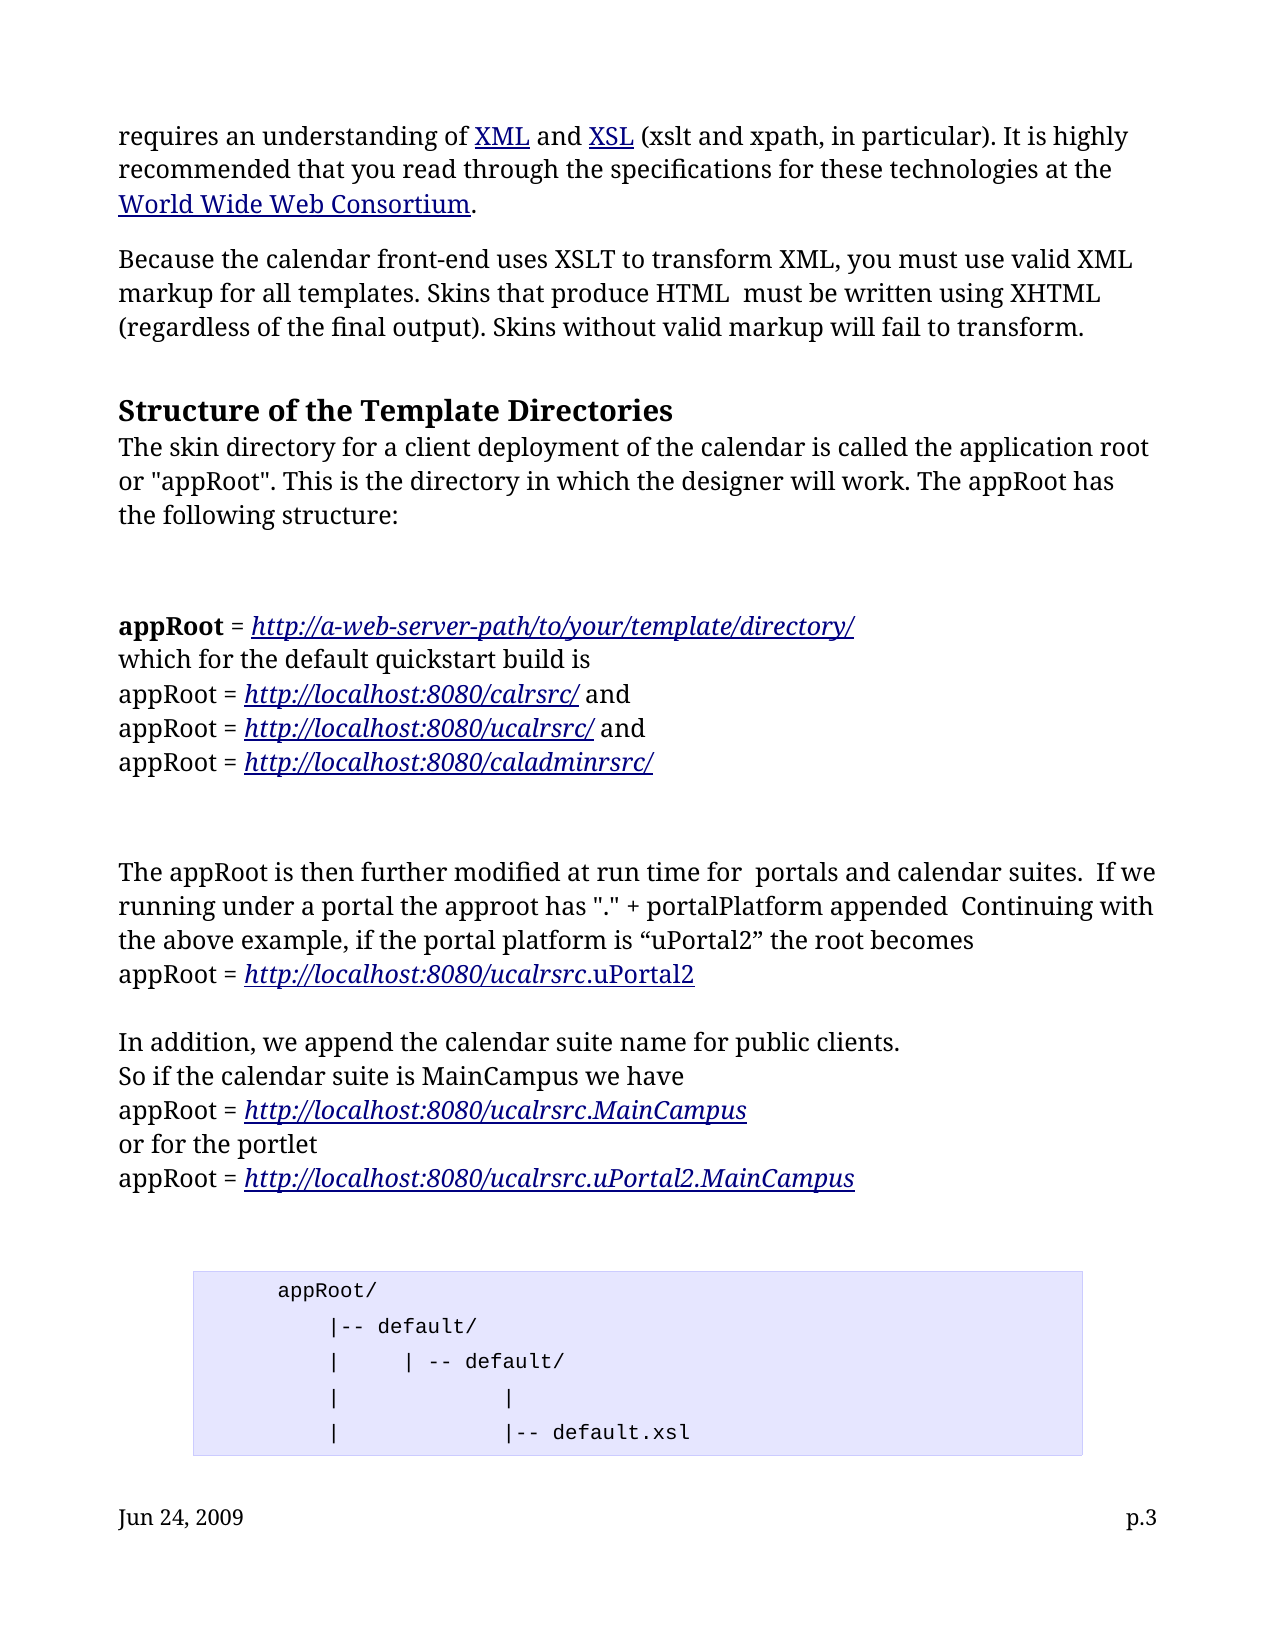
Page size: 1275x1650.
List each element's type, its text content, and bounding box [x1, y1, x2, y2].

text appRoot = http://a-web-server-path/to/your/template/directory/ which for the default quickstart build is appRoot = http://localhost:8080/calrsrc/ and appRoot = http://localhost:8080/ucalrsrc/ and appRoot = http://localhost:8080/caladminrsrc/ [118, 608, 1157, 778]
text | | -- default/ [194, 1342, 1082, 1375]
subtitle Structure of the Template Directories [118, 390, 1157, 430]
text requires an understanding of XML and XSL (xslt and xpath, in particular). It is highly recommended that you read through the specifications for these technologies at the World Wide Web Consortium. [118, 118, 1157, 220]
text | |-- default.xsl [194, 1413, 1082, 1455]
text Because the calendar front-end uses XSLT to transform XML, you must use valid XML markup for all templates. Skins that produce HTML must be written using XHTML (regardless of the final output). Skins without valid markup will fail to transform. [118, 241, 1157, 343]
text The skin directory for a client deployment of the calendar is called the application root or "appRoot". This is the directory in which the designer will work. The appRoot has the following structure: [118, 430, 1157, 532]
text The appRoot is then further modified at run time for portals and calendar suites. If we running under a portal the approot has "." + portalPlatform appended Continuing with the above example, if the portal platform is “uPortal2” the root becomes appRoot = http://localhost:8080/ucalrsrc.uPortal2 In addition, we append the calendar suite name for public clients. So if the calendar suite is MainCampus we have appRoot = http://localhost:8080/ucalrsrc.MainCampus or for the portlet appRoot = http://localhost:8080/ucalrsrc.uPortal2.MainCampus [118, 854, 1157, 1195]
text |-- default/ [194, 1307, 1082, 1339]
text | | [194, 1378, 1082, 1410]
text appRoot/ [194, 1272, 1082, 1304]
